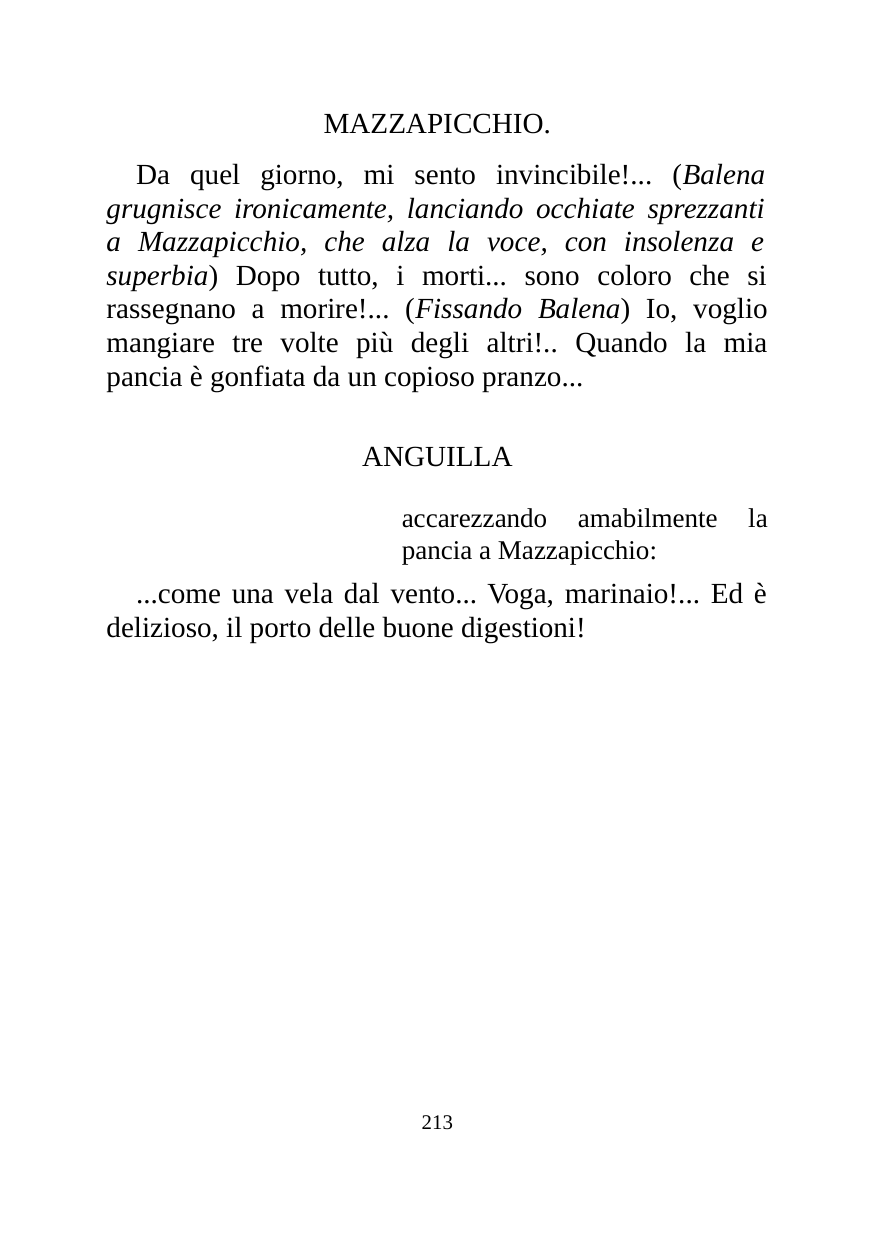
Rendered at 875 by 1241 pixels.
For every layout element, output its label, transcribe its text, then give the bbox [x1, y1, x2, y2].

text ...come una vela dal vento... Voga, marinaio!... Ed è delizioso, il porto delle buone digestioni! [106, 577, 768, 644]
text MAZZAPICCHIO. [106, 106, 768, 140]
text ANGUILLA [106, 439, 768, 473]
text accarezzando amabilmente la pancia a Mazzapicchio: [402, 503, 768, 565]
text Da quel giorno, mi sento invincibile!... (Balena grugnisce ironicamente, lanciando occhiate sprezzanti a Mazzapicchio, che alza la voce, con insolenza e superbia) Dopo tutto, i morti... sono coloro che si rassegnano a morire!... (Fissando Balena) Io, voglio mangiare tre volte più degli altri!.. Quando la mia pancia è gonfiata da un copioso pranzo... [106, 157, 768, 392]
